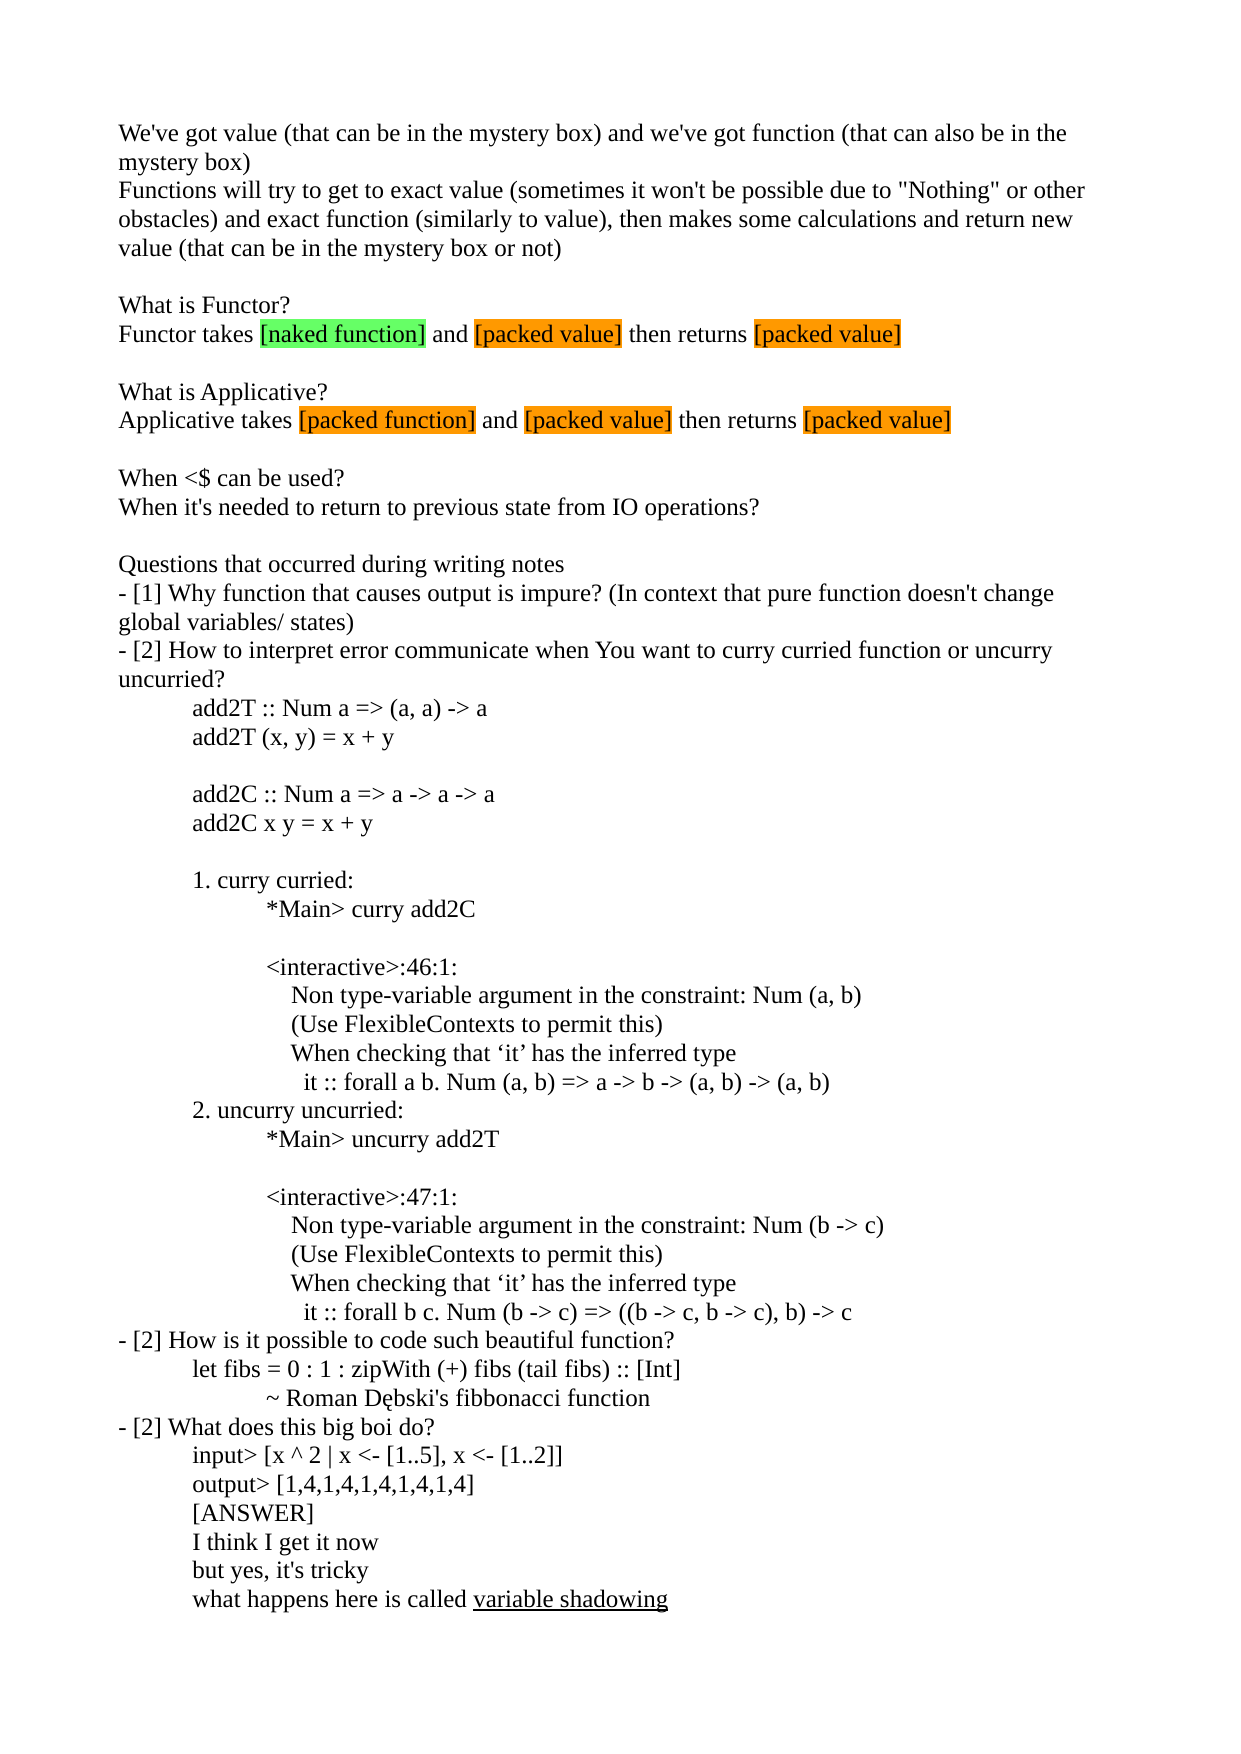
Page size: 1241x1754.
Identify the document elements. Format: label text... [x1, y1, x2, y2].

text - [1] Why function that causes output is impure? (In context that pure function doesn't change global variables/ states) [118, 578, 1122, 636]
text ~ Roman Dębski's fibbonacci function [118, 1383, 1122, 1412]
text (Use FlexibleContexts to permit this) [118, 1239, 1122, 1268]
text 2. uncurry uncurried: [118, 1096, 1122, 1124]
text I think I get it now [118, 1527, 1122, 1556]
text - [2] What does this big boi do? [118, 1412, 1122, 1441]
text Functor takes [naked function] and [packed value] then returns [packed value] [118, 319, 1122, 348]
text [ANSWER] [118, 1498, 1122, 1527]
text When <$ can be used? [118, 463, 1122, 492]
text Non type-variable argument in the constraint: Num (a, b) [118, 981, 1122, 1009]
text *Main> curry add2C [118, 894, 1122, 923]
text Applicative takes [packed function] and [packed value] then returns [packed value] [118, 406, 1122, 434]
text Non type-variable argument in the constraint: Num (b -> c) [118, 1211, 1122, 1239]
text - [2] How is it possible to code such beautiful function? [118, 1326, 1122, 1354]
text add2C x y = x + y [118, 808, 1122, 837]
text let fibs = 0 : 1 : zipWith (+) fibs (tail fibs) :: [Int] [118, 1354, 1122, 1383]
text output> [1,4,1,4,1,4,1,4,1,4] [118, 1469, 1122, 1498]
text Questions that occurred during writing notes [118, 549, 1122, 578]
text but yes, it's tricky [118, 1556, 1122, 1584]
text add2T :: Num a => (a, a) -> a [118, 693, 1122, 722]
text - [2] How to interpret error communicate when You want to curry curried function or uncurry uncurried? [118, 636, 1122, 693]
text add2T (x, y) = x + y [118, 722, 1122, 751]
text We've got value (that can be in the mystery box) and we've got function (that can also be in the mystery box) [118, 118, 1122, 176]
text <interactive>:46:1: [118, 952, 1122, 981]
text (Use FlexibleContexts to permit this) [118, 1009, 1122, 1038]
text *Main> uncurry add2T [118, 1124, 1122, 1153]
text 1. curry curried: [118, 866, 1122, 894]
text add2C :: Num a => a -> a -> a [118, 779, 1122, 808]
text it :: forall a b. Num (a, b) => a -> b -> (a, b) -> (a, b) [118, 1067, 1122, 1096]
text Functions will try to get to exact value (sometimes it won't be possible due to "Nothing" or other obstacles) and exact function (similarly to value), then makes some calculations and return new value (that can be in the mystery box or not) [118, 176, 1122, 262]
text <interactive>:47:1: [118, 1182, 1122, 1211]
text it :: forall b c. Num (b -> c) => ((b -> c, b -> c), b) -> c [118, 1297, 1122, 1326]
text What is Functor? [118, 291, 1122, 319]
text what happens here is called variable shadowing [118, 1584, 1122, 1613]
text When checking that ‘it’ has the inferred type [118, 1268, 1122, 1297]
text When it's needed to return to previous state from IO operations? [118, 492, 1122, 521]
text input> [x ^ 2 | x <- [1..5], x <- [1..2]] [118, 1441, 1122, 1469]
text What is Applicative? [118, 377, 1122, 406]
text When checking that ‘it’ has the inferred type [118, 1038, 1122, 1067]
